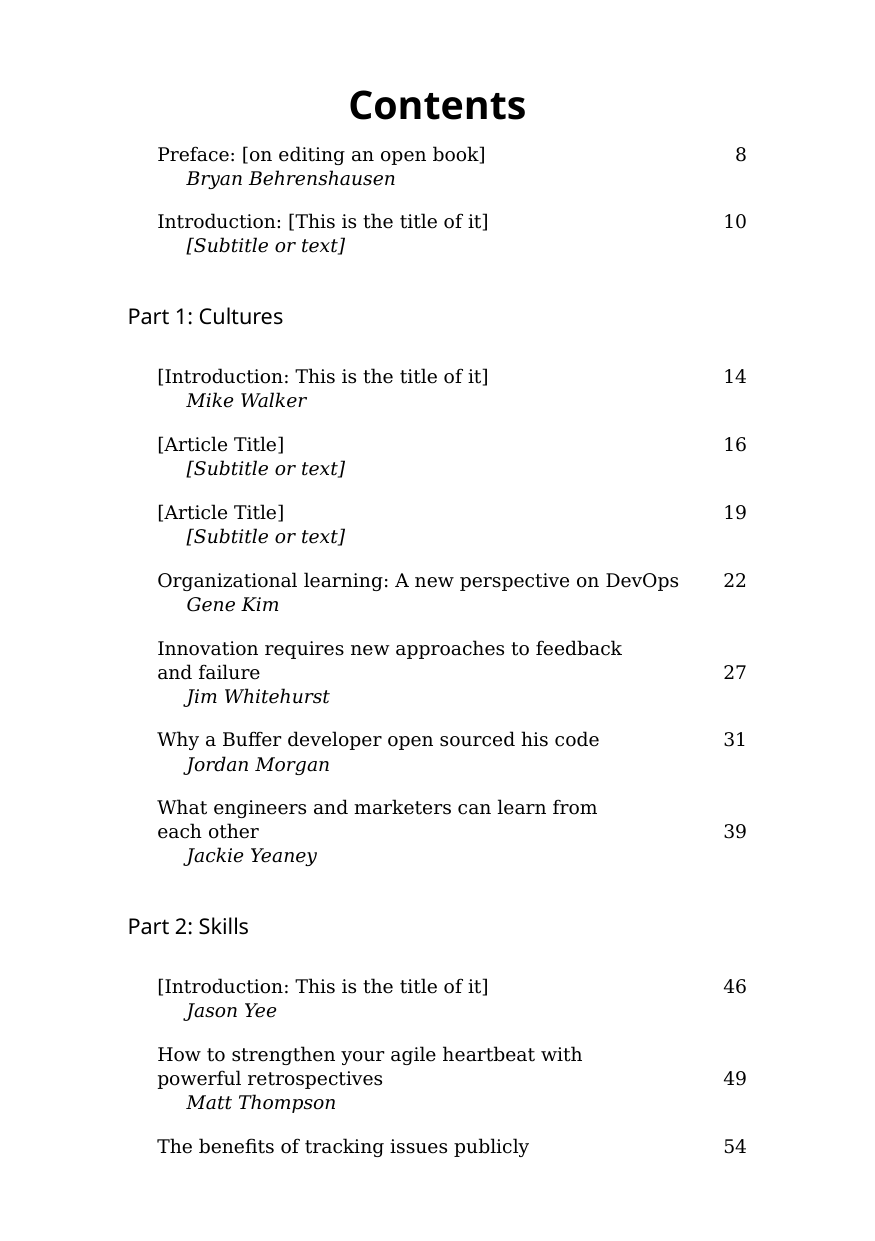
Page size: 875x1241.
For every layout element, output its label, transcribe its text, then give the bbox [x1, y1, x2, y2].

text Matt Thompson [186, 1092, 747, 1136]
text [Introduction: This is the title of it] 46 [157, 976, 747, 998]
text Part 2: Skills [127, 912, 747, 973]
text [Subtitle or text] [186, 236, 747, 279]
text [Article Title] 19 [157, 502, 747, 524]
text How to strengthen your agile heartbeat with powerful retrospectives 49 [157, 1044, 747, 1090]
subtitle Contents [127, 77, 747, 131]
text [Article Title] 16 [157, 434, 747, 456]
text What engineers and marketers can learn from each other 39 [157, 797, 747, 843]
text Innovation requires new approaches to feedback and failure 27 [157, 638, 747, 683]
text Jordan Morgan [186, 753, 747, 797]
text Why a Buffer developer open sourced his code 31 [157, 729, 747, 751]
text Gene Kim [186, 594, 747, 638]
text [Subtitle or text] [186, 526, 747, 570]
text Bryan Behrenshausen [186, 168, 747, 211]
text Jason Yee [186, 1000, 747, 1044]
text Preface: [on editing an open book] 8 [157, 144, 747, 166]
text Mike Walker [186, 390, 747, 434]
text Part 1: Cultures [127, 302, 747, 363]
text Organizational learning: A new perspective on DevOps 22 [157, 570, 747, 592]
text Introduction: [This is the title of it] 10 [157, 211, 747, 233]
text [Subtitle or text] [186, 458, 747, 502]
text [Introduction: This is the title of it] 14 [157, 366, 747, 388]
text The benefits of tracking issues publicly 54 [157, 1136, 747, 1158]
text Jackie Yeaney [186, 845, 747, 889]
text Jim Whitehurst [186, 686, 747, 729]
